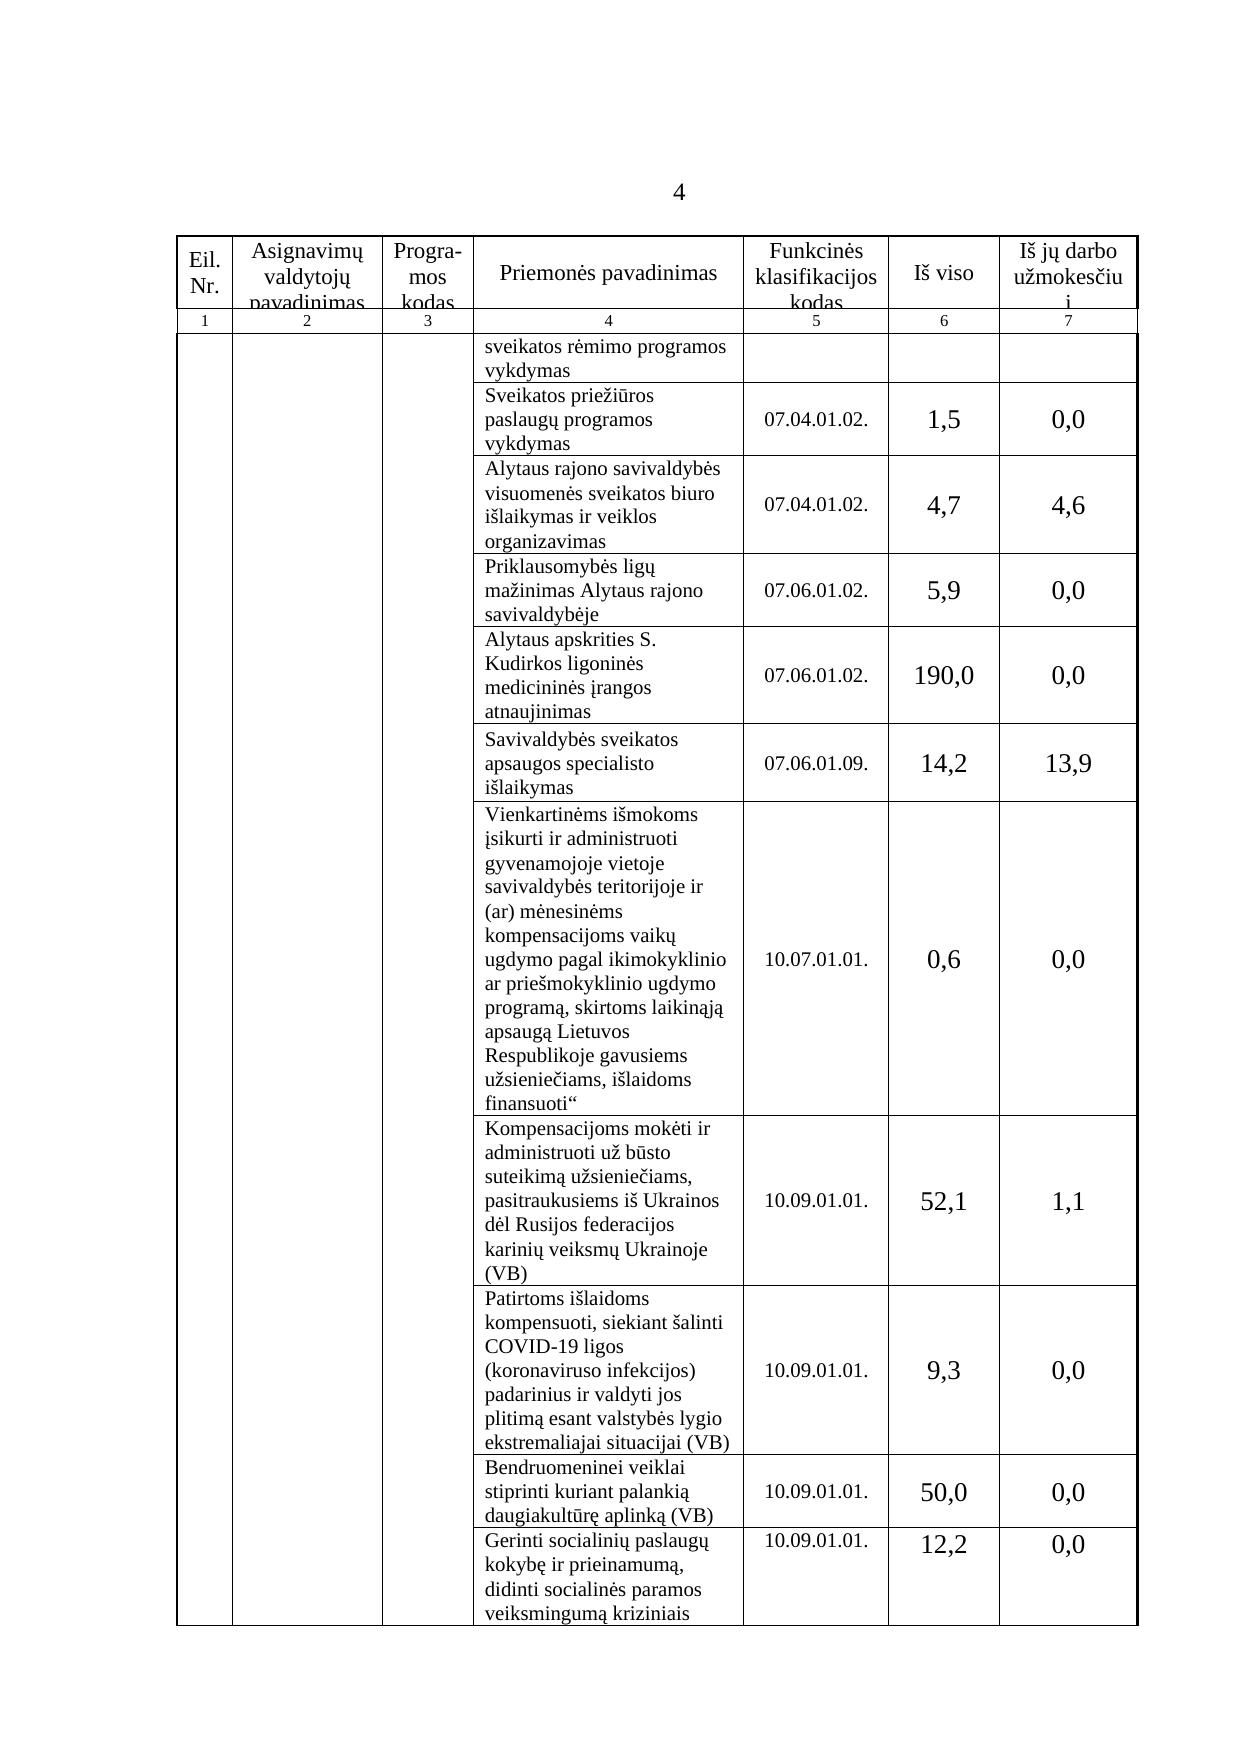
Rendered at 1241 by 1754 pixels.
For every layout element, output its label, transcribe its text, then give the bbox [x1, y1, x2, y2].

table_cell 10.09.01.01. [744, 1455, 888, 1527]
table_cell 0,0 [1000, 1528, 1136, 1624]
table_cell 10.09.01.01. [744, 1528, 888, 1624]
table_cell [233, 334, 382, 1624]
table_cell Vienkartinėms išmokoms įsikurti ir administruoti gyvenamojoje vietoje savivaldybės teritorijoje ir (ar) mėnesinėms kompensacijoms vaikų ugdymo pagal ikimokyklinio ar priešmokyklinio ugdymo programą, skirtoms laikinąją apsaugą Lietuvos Respublikoje gavusiems užsieniečiams, išlaidoms finansuoti“ [474, 802, 743, 1115]
table_cell [1139, 333, 1161, 382]
table_cell 0,0 [1000, 1286, 1136, 1454]
table_cell [383, 334, 473, 1624]
table_cell [1000, 334, 1136, 382]
table_cell 0,0 [1000, 383, 1136, 455]
table_cell [1139, 382, 1161, 455]
table_cell Alytaus rajono savivaldybės visuomenės sveikatos biuro išlaikymas ir veiklos organizavimas [474, 456, 743, 553]
table_cell Kompensacijoms mokėti ir administruoti už būsto suteikimą užsieniečiams, pasitraukusiems iš Ukrainos dėl Rusijos federacijos karinių veiksmų Ukrainoje (VB) [474, 1116, 743, 1284]
table_cell 4,6 [1000, 456, 1136, 553]
table_cell 9,3 [889, 1286, 999, 1454]
table_cell 07.06.01.02. [744, 627, 888, 723]
table_cell 5 [744, 309, 888, 333]
table_cell 07.06.01.09. [744, 724, 888, 801]
table_cell [1139, 1454, 1161, 1527]
table_cell 5,9 [889, 554, 999, 626]
table_cell 4,7 [889, 456, 999, 553]
table_cell 14,2 [889, 724, 999, 801]
table_cell 07.04.01.02. [744, 456, 888, 553]
table_cell 52,1 [889, 1116, 999, 1284]
table_cell 10.07.01.01. [744, 802, 888, 1115]
table_cell 4 [474, 309, 743, 333]
table_cell Gerinti socialinių paslaugų kokybę ir prieinamumą, didinti socialinės paramos veiksmingumą kriziniais [474, 1528, 743, 1624]
table_header Iš viso [889, 237, 999, 308]
table_header Funkcinės klasifikacijos kodas [744, 237, 888, 308]
table_cell 1,1 [1000, 1116, 1136, 1284]
table_cell 10.09.01.01. [744, 1286, 888, 1454]
table_cell [1139, 626, 1161, 723]
table_cell [1139, 801, 1161, 1115]
table_cell 12,2 [889, 1528, 999, 1624]
table_cell [178, 334, 232, 1624]
table_header Asignavimų valdytojų pavadinimas [233, 237, 382, 308]
table_cell 190,0 [889, 627, 999, 723]
table_cell 6 [889, 309, 999, 333]
table_cell 1,5 [889, 383, 999, 455]
table_cell [1139, 1285, 1161, 1454]
table_cell [1139, 723, 1161, 801]
table_cell Savivaldybės sveikatos apsaugos specialisto išlaikymas [474, 724, 743, 801]
table_header Eil. Nr. [178, 237, 232, 308]
table_cell 0,0 [1000, 554, 1136, 626]
table_cell 13,9 [1000, 724, 1136, 801]
table_header [1139, 235, 1161, 279]
table_cell 7 [1000, 309, 1137, 333]
table_cell 10.09.01.01. [744, 1116, 888, 1284]
table_cell [889, 334, 999, 382]
table_cell [1139, 1115, 1161, 1284]
table_cell 07.04.01.02. [744, 383, 888, 455]
table_cell sveikatos rėmimo programos vykdymas [474, 334, 743, 382]
table_cell Priklausomybės ligų mažinimas Alytaus rajono savivaldybėje [474, 554, 743, 626]
table_header Priemonės pavadinimas [474, 237, 743, 308]
table_cell [1138, 308, 1161, 333]
table_cell Bendruomeninei veiklai stiprinti kuriant palankią daugiakultūrę aplinką (VB) [474, 1455, 743, 1527]
table_cell 0,0 [1000, 1455, 1136, 1527]
table_cell [1139, 279, 1161, 308]
table_cell 0,6 [889, 802, 999, 1115]
table_cell Sveikatos priežiūros paslaugų programos vykdymas [474, 383, 743, 455]
table_cell 1 [178, 309, 232, 333]
table_cell [744, 334, 888, 382]
table_header Iš jų darbo užmokesčiui [1000, 237, 1136, 308]
table_cell 0,0 [1000, 627, 1136, 723]
table_cell [1139, 1527, 1161, 1624]
table_cell Patirtoms išlaidoms kompensuoti, siekiant šalinti COVID-19 ligos (koronaviruso infekcijos) padarinius ir valdyti jos plitimą esant valstybės lygio ekstremaliajai situacijai (VB) [474, 1286, 743, 1454]
table_cell 50,0 [889, 1455, 999, 1527]
table_cell 0,0 [1000, 802, 1136, 1115]
table_cell 2 [233, 309, 382, 333]
table_cell 3 [383, 309, 473, 333]
table_cell [1139, 455, 1161, 553]
table_cell [1139, 553, 1161, 626]
table_cell 07.06.01.02. [744, 554, 888, 626]
table_header Progra-mos kodas [383, 237, 473, 308]
table_cell Alytaus apskrities S. Kudirkos ligoninės medicininės įrangos atnaujinimas [474, 627, 743, 723]
